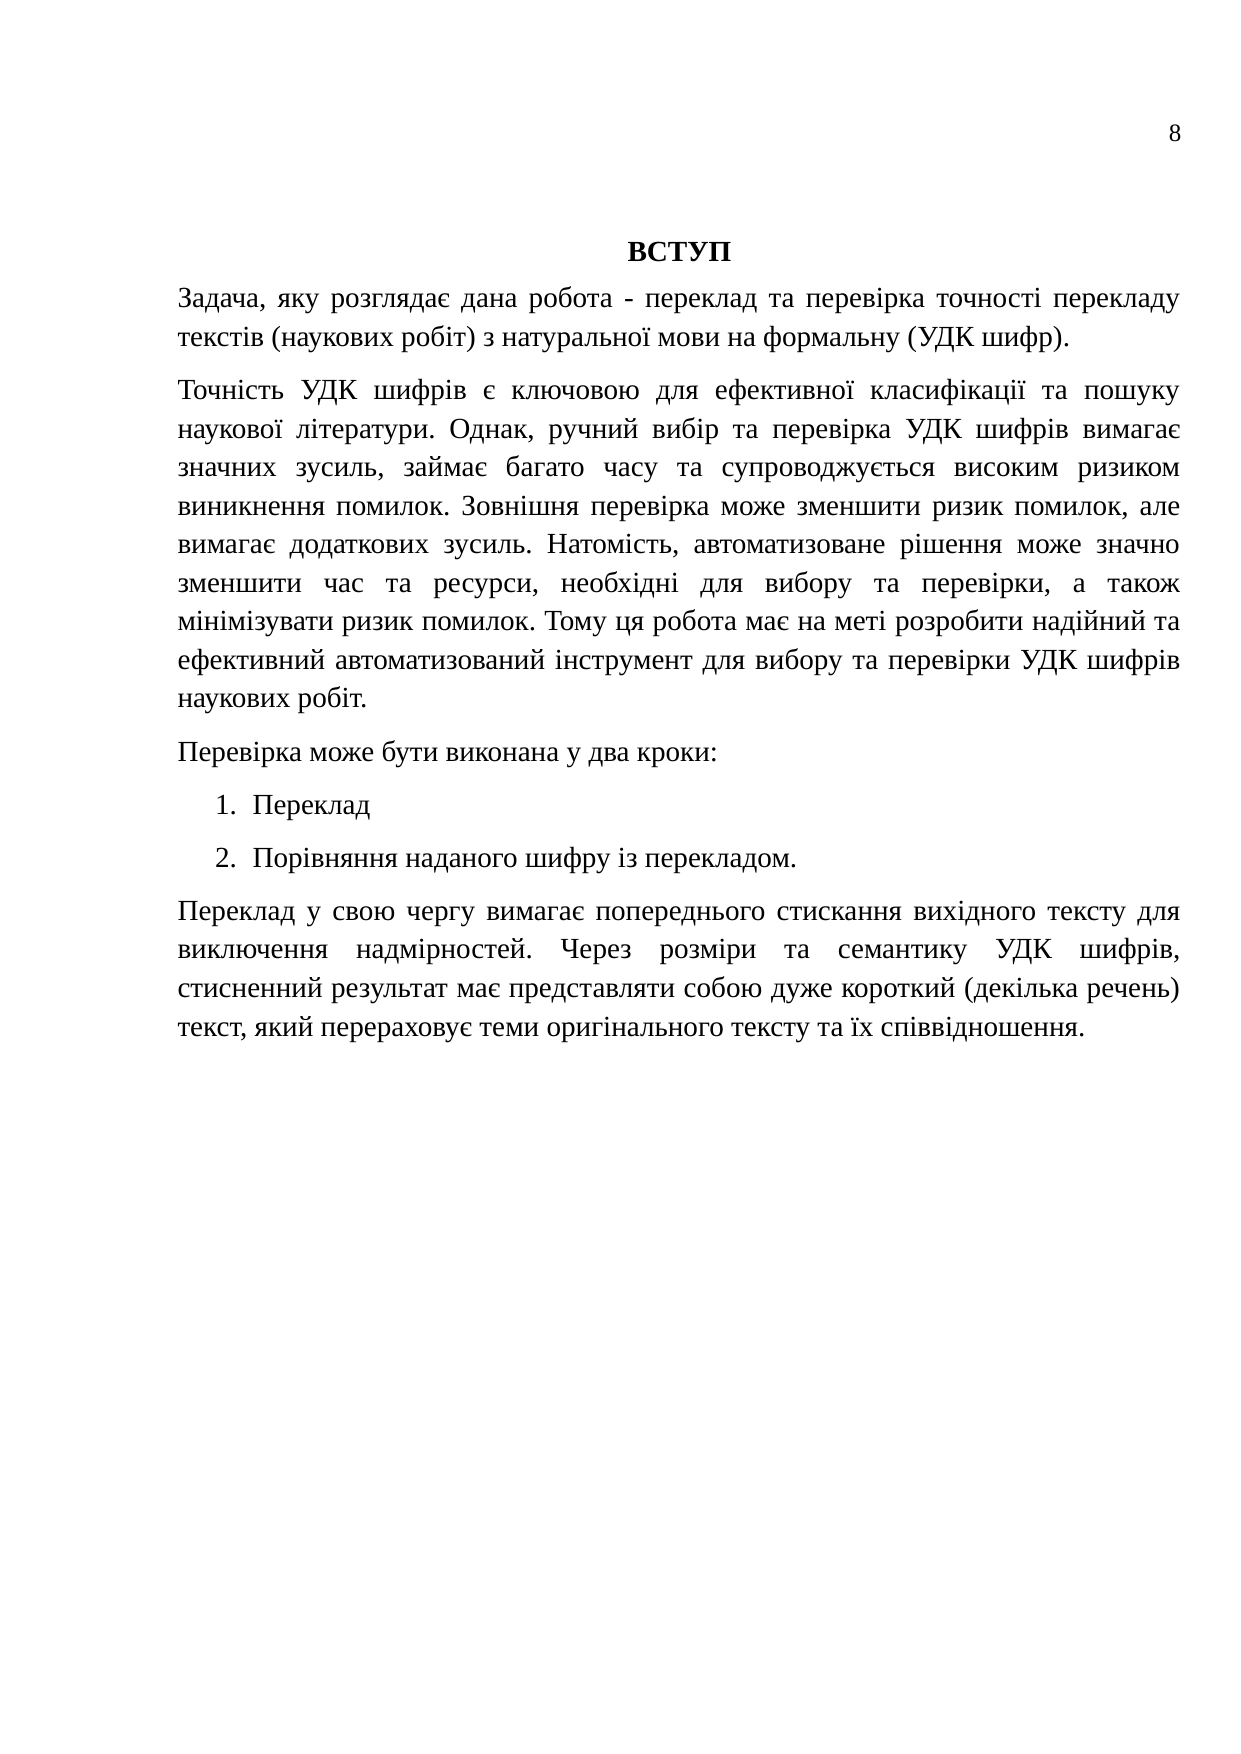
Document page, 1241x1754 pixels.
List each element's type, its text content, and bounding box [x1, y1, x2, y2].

subtitle ВСТУП [177, 234, 1181, 268]
text Перевірка може бути виконана у два кроки: [177, 734, 1181, 767]
list Порівняння наданого шифру із перекладом. [215, 840, 1181, 873]
text Точність УДК шифрів є ключовою для ефективної класифікації та пошуку наукової літератури. Однак, ручний вибір та перевірка УДК шифрів вимагає значних зусиль, займає багато часу та супроводжується високим ризиком виникнення помилок. Зовнішня перевірка може зменшити ризик помилок, але вимагає додаткових зусиль. Натомість, автоматизоване рішення може значно зменшити час та ресурси, необхідні для вибору та перевірки, а також мінімізувати ризик помилок. Тому ця робота має на меті розробити надійний та ефективний автоматизований інструмент для вибору та перевірки УДК шифрів наукових робіт. [177, 372, 1181, 714]
list Переклад [215, 787, 1181, 820]
text Переклад у свою чергу вимагає попереднього стискання вихідного тексту для виключення надмірностей. Через розміри та семантику УДК шифрів, стисненний результат має представляти собою дуже короткий (декілька речень) текст, який перераховує теми оригінального тексту та їх співвідношення. [177, 893, 1181, 1042]
text Задача, яку розглядає дана робота - переклад та перевірка точності перекладу текстів (наукових робіт) з натуральної мови на формальну (УДК шифр). [177, 281, 1181, 353]
